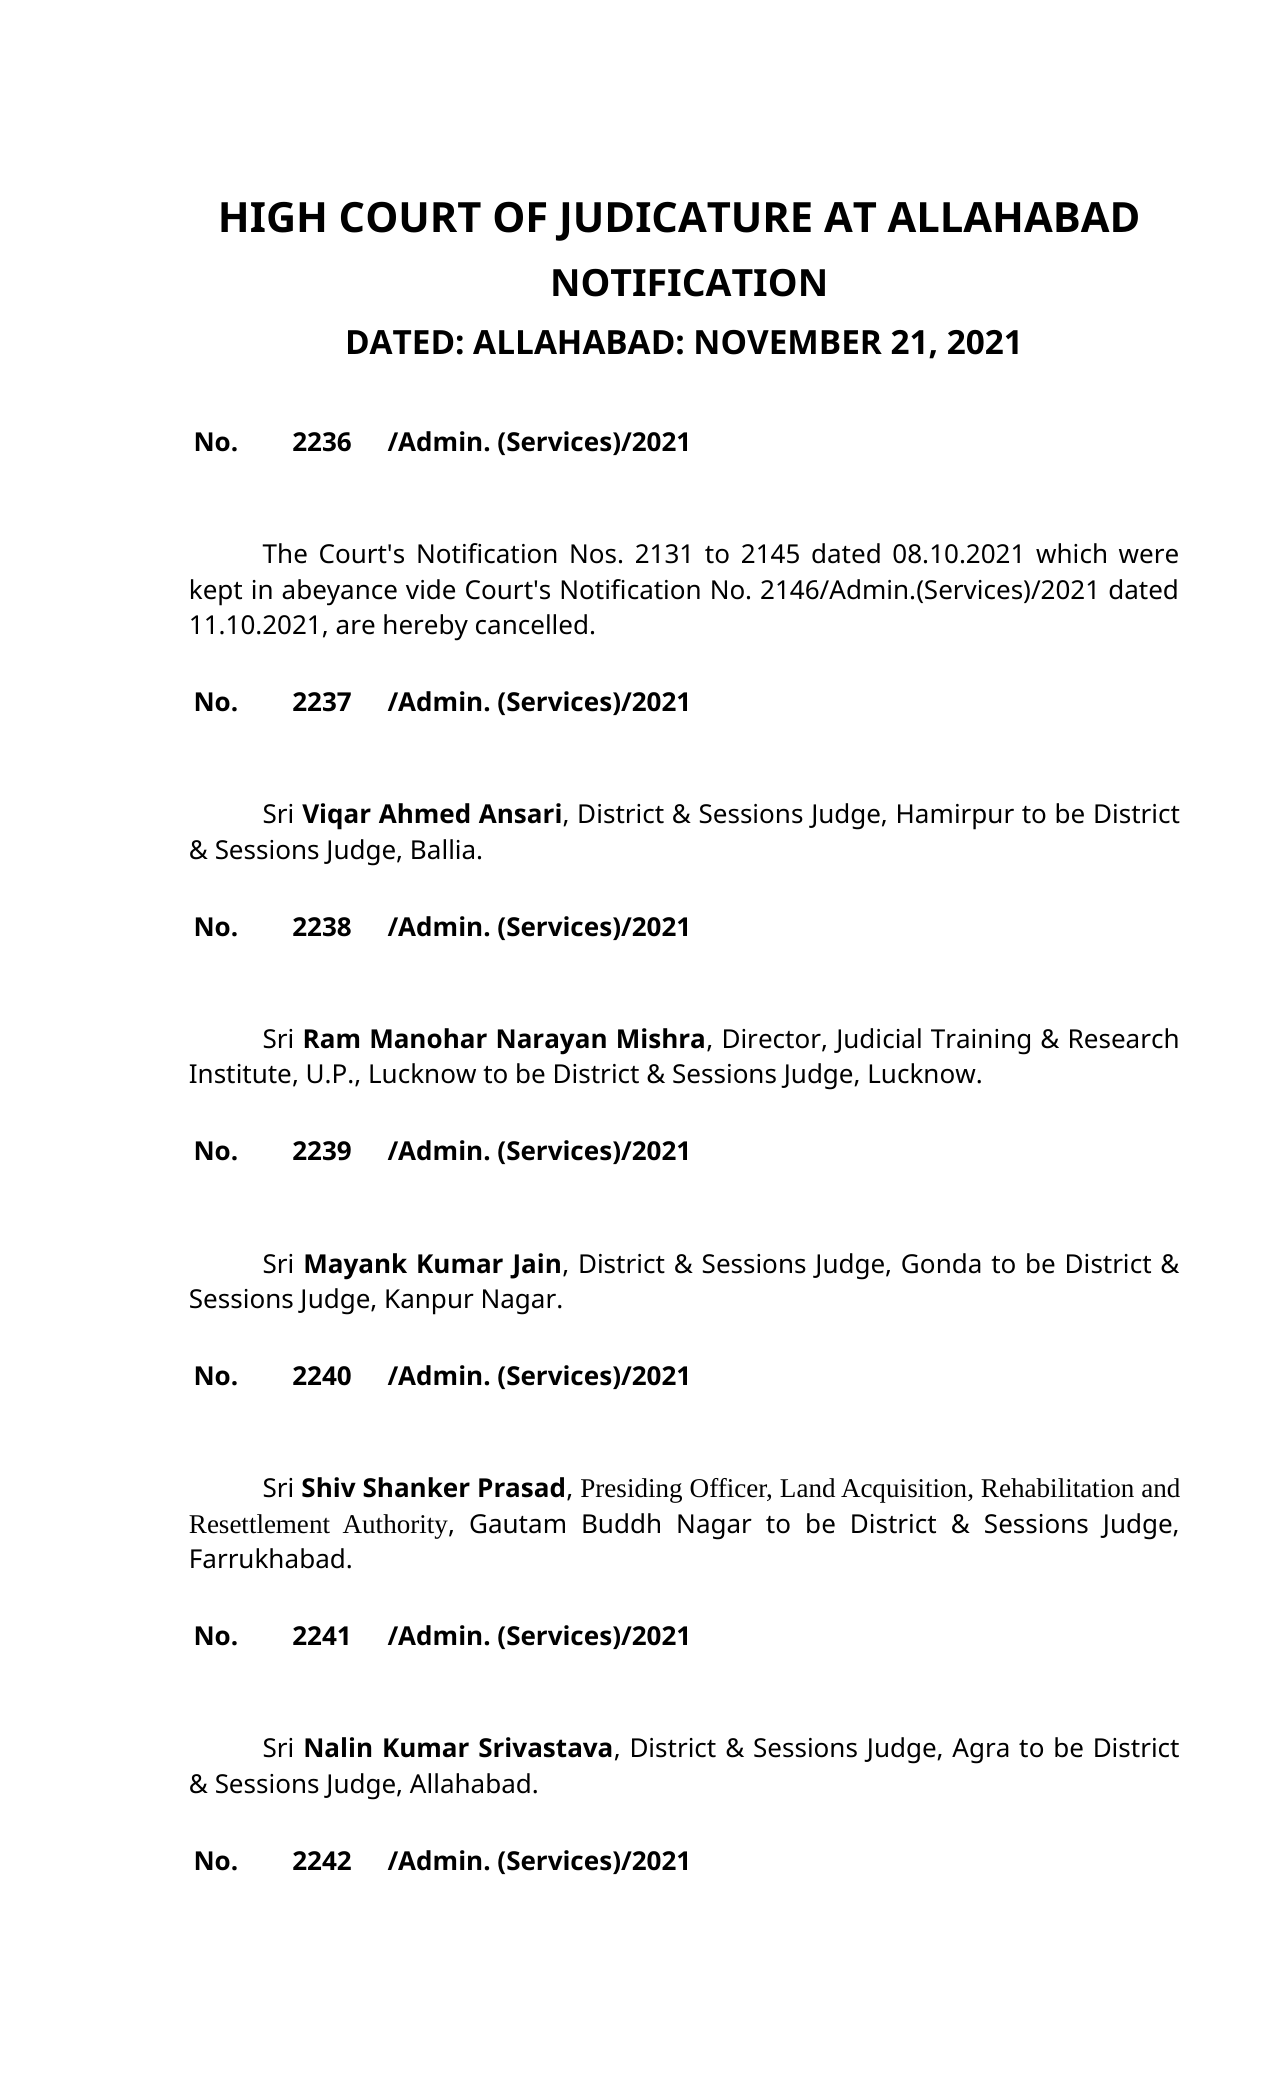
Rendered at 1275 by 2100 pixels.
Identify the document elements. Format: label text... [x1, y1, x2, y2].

table_header [249, 1836, 382, 1919]
table_header No. [188, 903, 249, 985]
table_header /Admin. (Services)/2021 [382, 1836, 762, 1919]
table_header [249, 678, 382, 761]
table_header No. [188, 678, 249, 761]
table_header /Admin. (Services)/2021 [382, 1612, 762, 1694]
table_header /Admin. (Services)/2021 [382, 418, 762, 500]
table_header /Admin. (Services)/2021 [382, 903, 762, 985]
table_header /Admin. (Services)/2021 [382, 678, 762, 761]
subtitle Sri Mayank Kumar Jain, District & Sessions Judge, Gonda to be District & Sessions Judge, Kanpur Nagar. [189, 1245, 1181, 1316]
table_header [249, 903, 382, 985]
subtitle DATED: ALLAHABAD: NOVEMBER 21, 2021 [187, 319, 1181, 365]
table_header /Admin. (Services)/2021 [382, 1127, 762, 1210]
subtitle Sri Shiv Shanker Prasad, Presiding Officer, Land Acquisition, Rehabilitation and Resettlement Authority, Gautam Buddh Nagar to be District & Sessions Judge, Farrukhabad. [189, 1470, 1181, 1576]
table_header [249, 1352, 382, 1434]
subtitle Sri Viqar Ahmed Ansari, District & Sessions Judge, Hamirpur to be District & Sessions Judge, Ballia. [189, 796, 1181, 867]
subtitle Sri Nalin Kumar Srivastava, District & Sessions Judge, Agra to be District & Sessions Judge, Allahabad. [189, 1730, 1181, 1801]
table_header No. [188, 418, 249, 500]
table_header No. [188, 1352, 249, 1434]
subtitle The Court's Notification Nos. 2131 to 2145 dated 08.10.2021 which were kept in abeyance vide Court's Notification No. 2146/Admin.(Services)/2021 dated 11.10.2021, are hereby cancelled. [189, 536, 1181, 642]
table_header No. [188, 1836, 249, 1919]
table_header [249, 1127, 382, 1210]
table_header No. [188, 1127, 249, 1210]
table_header [249, 1612, 382, 1694]
table_header /Admin. (Services)/2021 [382, 1352, 762, 1434]
table_header [249, 418, 382, 500]
subtitle NOTIFICATION [187, 256, 1181, 307]
title HIGH COURT OF JUDICATURE AT ALLAHABAD [150, 187, 1208, 244]
table_header No. [188, 1612, 249, 1694]
subtitle Sri Ram Manohar Narayan Mishra, Director, Judicial Training & Research Institute, U.P., Lucknow to be District & Sessions Judge, Lucknow. [189, 1021, 1181, 1092]
